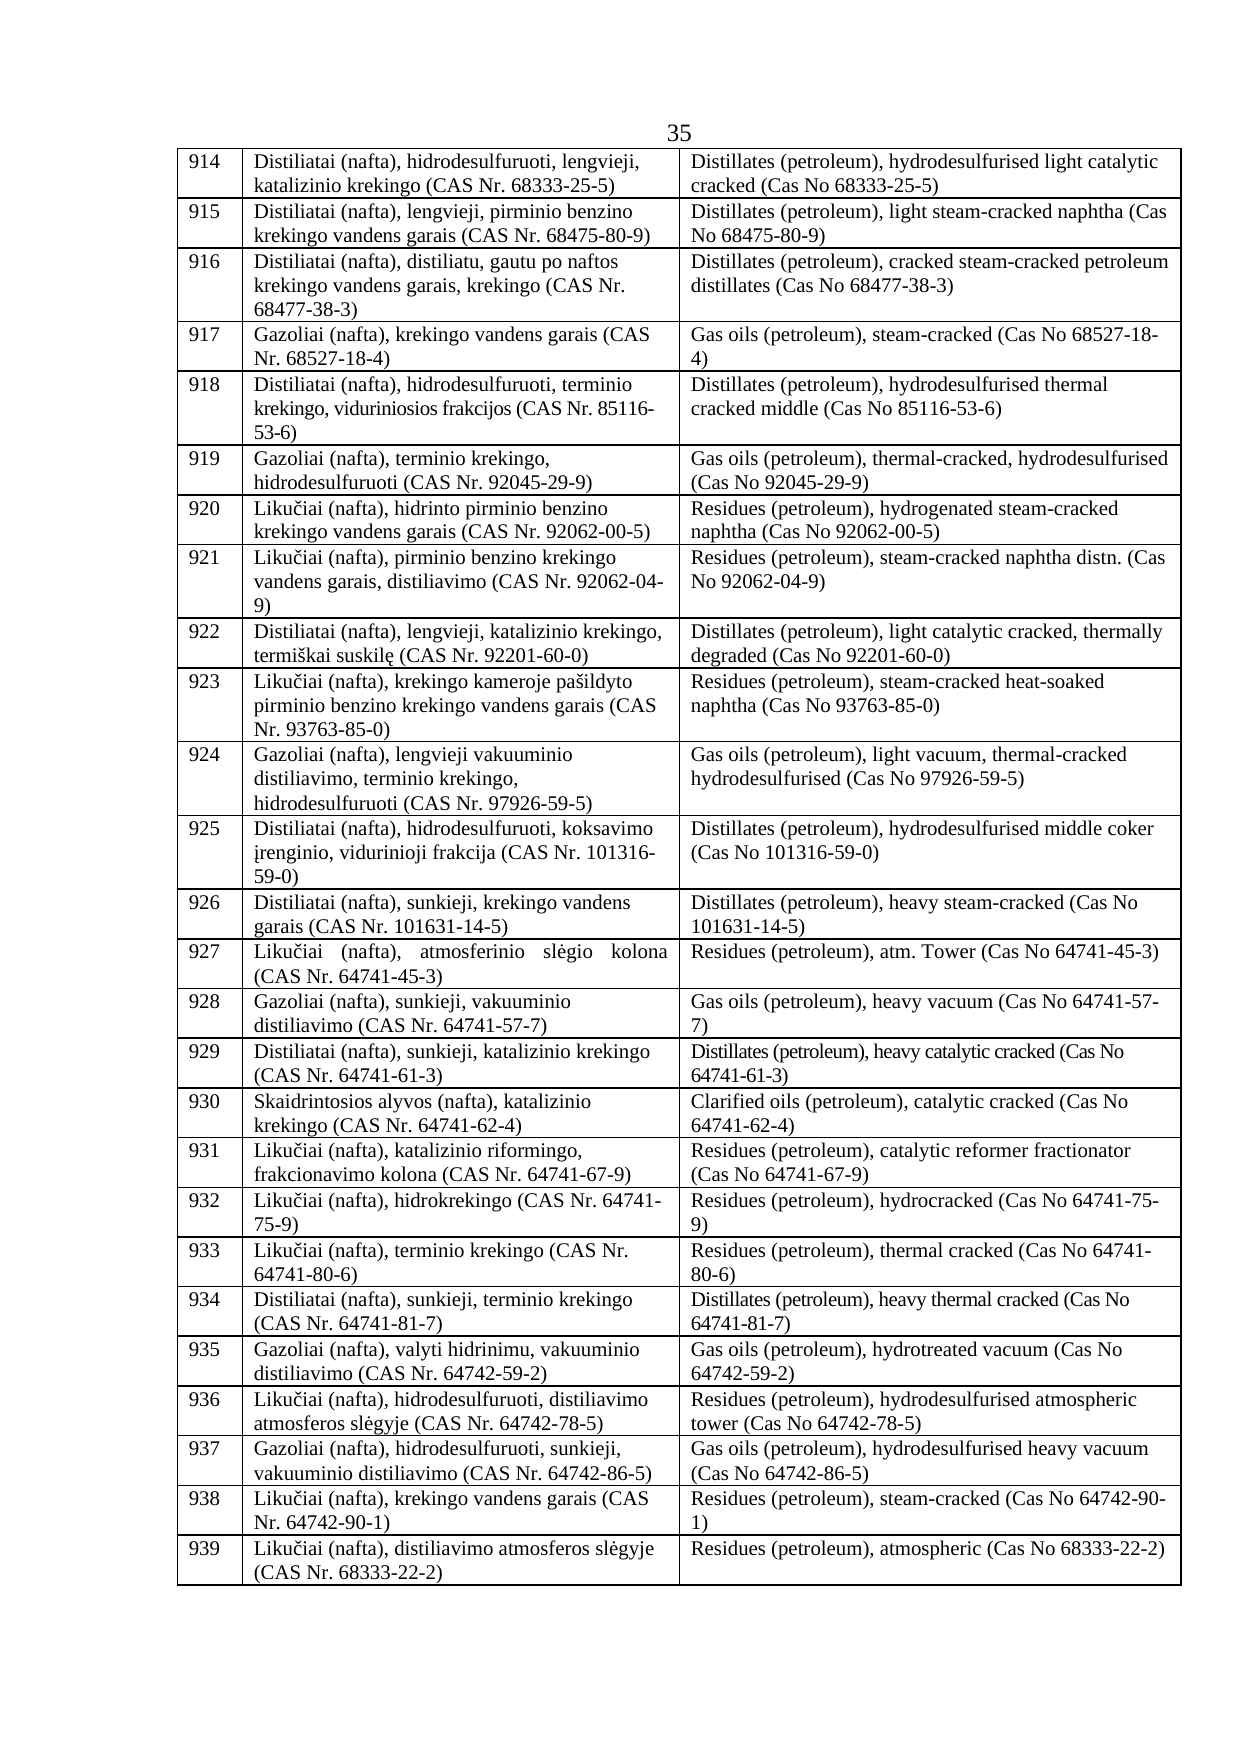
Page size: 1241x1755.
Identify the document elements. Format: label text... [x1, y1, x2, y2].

table_cell Distillates (petroleum), cracked steam-cracked petroleum distillates (Cas No 68477-38-3) [680, 249, 1180, 321]
table_cell Distiliatai (nafta), sunkieji, terminio krekingo (CAS Nr. 64741-81-7) [243, 1287, 679, 1335]
table_cell Gazoliai (nafta), valyti hidrinimu, vakuuminio distiliavimo (CAS Nr. 64742-59-2) [243, 1337, 679, 1385]
table_cell Gazoliai (nafta), sunkieji, vakuuminio distiliavimo (CAS Nr. 64741-57-7) [243, 989, 679, 1037]
table_cell Residues (petroleum), atmospheric (Cas No 68333-22-2) [680, 1536, 1180, 1584]
table_cell Likučiai (nafta), atmosferinio slėgio kolona (CAS Nr. 64741-45-3) [243, 940, 679, 988]
table_cell Gazoliai (nafta), hidrodesulfuruoti, sunkieji, vakuuminio distiliavimo (CAS Nr. 64742-86-5) [243, 1436, 679, 1484]
table_cell 915 [178, 199, 242, 247]
table_cell Gas oils (petroleum), light vacuum, thermal-cracked hydrodesulfurised (Cas No 97926-59-5) [680, 742, 1180, 814]
table_cell Likučiai (nafta), hidrodesulfuruoti, distiliavimo atmosferos slėgyje (CAS Nr. 64742-78-5) [243, 1387, 679, 1435]
table_cell Distiliatai (nafta), hidrodesulfuruoti, terminio krekingo, viduriniosios frakcijos (CAS Nr. 85116-53-6) [243, 372, 679, 444]
table_cell Distiliatai (nafta), hidrodesulfuruoti, lengvieji, katalizinio krekingo (CAS Nr. 68333-25-5) [243, 149, 679, 197]
table_cell Distiliatai (nafta), sunkieji, krekingo vandens garais (CAS Nr. 101631-14-5) [243, 890, 679, 938]
table_cell Residues (petroleum), steam-cracked (Cas No 64742-90-1) [680, 1486, 1180, 1534]
table_cell Residues (petroleum), catalytic reformer fractionator (Cas No 64741-67-9) [680, 1138, 1180, 1186]
table_cell Distillates (petroleum), light catalytic cracked, thermally degraded (Cas No 92201-60-0) [680, 619, 1180, 667]
table_cell Gazoliai (nafta), krekingo vandens garais (CAS Nr. 68527-18-4) [243, 322, 679, 370]
table_cell Distillates (petroleum), heavy thermal cracked (Cas No 64741-81-7) [680, 1287, 1180, 1335]
table_cell Residues (petroleum), steam-cracked heat-soaked naphtha (Cas No 93763-85-0) [680, 669, 1180, 741]
table_cell Distillates (petroleum), heavy catalytic cracked (Cas No 64741-61-3) [680, 1039, 1180, 1087]
table_cell Gas oils (petroleum), thermal-cracked, hydrodesulfurised (Cas No 92045-29-9) [680, 446, 1180, 494]
table_cell 919 [178, 446, 242, 494]
table_cell Likučiai (nafta), krekingo vandens garais (CAS Nr. 64742-90-1) [243, 1486, 679, 1534]
table_cell 931 [178, 1138, 242, 1186]
table_cell Residues (petroleum), atm. Tower (Cas No 64741-45-3) [680, 940, 1180, 988]
table_cell Distiliatai (nafta), sunkieji, katalizinio krekingo (CAS Nr. 64741-61-3) [243, 1039, 679, 1087]
table_cell 934 [178, 1287, 242, 1335]
table_cell Likučiai (nafta), hidrinto pirminio benzino krekingo vandens garais (CAS Nr. 92062-00-5) [243, 496, 679, 543]
table_cell Residues (petroleum), hydrodesulfurised atmospheric tower (Cas No 64742-78-5) [680, 1387, 1180, 1435]
table_cell 938 [178, 1486, 242, 1534]
table_cell Distiliatai (nafta), lengvieji, katalizinio krekingo, termiškai suskilę (CAS Nr. 92201-60-0) [243, 619, 679, 667]
table_cell 939 [178, 1536, 242, 1584]
table_cell 933 [178, 1238, 242, 1286]
table_cell Residues (petroleum), hydrocracked (Cas No 64741-75-9) [680, 1188, 1180, 1236]
table_cell 914 [178, 149, 242, 197]
table_cell Residues (petroleum), hydrogenated steam-cracked naphtha (Cas No 92062-00-5) [680, 496, 1180, 543]
table_cell 917 [178, 322, 242, 370]
table_cell 936 [178, 1387, 242, 1435]
table_cell Distillates (petroleum), light steam-cracked naphtha (Cas No 68475-80-9) [680, 199, 1180, 247]
table_cell 916 [178, 249, 242, 321]
table_cell Likučiai (nafta), terminio krekingo (CAS Nr. 64741-80-6) [243, 1238, 679, 1286]
table_cell 925 [178, 816, 242, 888]
table_cell Skaidrintosios alyvos (nafta), katalizinio krekingo (CAS Nr. 64741-62-4) [243, 1089, 679, 1137]
table_cell 922 [178, 619, 242, 667]
table_cell Residues (petroleum), steam-cracked naphtha distn. (Cas No 92062-04-9) [680, 545, 1180, 617]
table_cell 930 [178, 1089, 242, 1137]
table_cell 935 [178, 1337, 242, 1385]
table_cell Likučiai (nafta), distiliavimo atmosferos slėgyje (CAS Nr. 68333-22-2) [243, 1536, 679, 1584]
table_cell 924 [178, 742, 242, 814]
table_cell 921 [178, 545, 242, 617]
table_cell 932 [178, 1188, 242, 1236]
table_cell 918 [178, 372, 242, 444]
table_cell 937 [178, 1436, 242, 1484]
table_cell Distillates (petroleum), hydrodesulfurised middle coker (Cas No 101316-59-0) [680, 816, 1180, 888]
table_cell Gas oils (petroleum), hydrotreated vacuum (Cas No 64742-59-2) [680, 1337, 1180, 1385]
table_cell Gas oils (petroleum), steam-cracked (Cas No 68527-18-4) [680, 322, 1180, 370]
table_cell 923 [178, 669, 242, 741]
table_cell Distillates (petroleum), hydrodesulfurised thermal cracked middle (Cas No 85116-53-6) [680, 372, 1180, 444]
table_cell Likučiai (nafta), hidrokrekingo (CAS Nr. 64741-75-9) [243, 1188, 679, 1236]
table_cell Gas oils (petroleum), heavy vacuum (Cas No 64741-57-7) [680, 989, 1180, 1037]
table_cell Distillates (petroleum), heavy steam-cracked (Cas No 101631-14-5) [680, 890, 1180, 938]
table_cell Gas oils (petroleum), hydrodesulfurised heavy vacuum (Cas No 64742-86-5) [680, 1436, 1180, 1484]
table_cell 927 [178, 940, 242, 988]
table_cell Distillates (petroleum), hydrodesulfurised light catalytic cracked (Cas No 68333-25-5) [680, 149, 1180, 197]
table_cell Distiliatai (nafta), hidrodesulfuruoti, koksavimo įrenginio, vidurinioji frakcija (CAS Nr. 101316-59-0) [243, 816, 679, 888]
table_cell 928 [178, 989, 242, 1037]
table_cell Likučiai (nafta), pirminio benzino krekingo vandens garais, distiliavimo (CAS Nr. 92062-04-9) [243, 545, 679, 617]
table_cell Residues (petroleum), thermal cracked (Cas No 64741-80-6) [680, 1238, 1180, 1286]
table_cell 929 [178, 1039, 242, 1087]
table_cell Distiliatai (nafta), lengvieji, pirminio benzino krekingo vandens garais (CAS Nr. 68475-80-9) [243, 199, 679, 247]
table_cell Likučiai (nafta), krekingo kameroje pašildyto pirminio benzino krekingo vandens garais (CAS Nr. 93763-85-0) [243, 669, 679, 741]
table_cell Gazoliai (nafta), lengvieji vakuuminio distiliavimo, terminio krekingo, hidrodesulfuruoti (CAS Nr. 97926-59-5) [243, 742, 679, 814]
table_cell 920 [178, 496, 242, 543]
table_cell 926 [178, 890, 242, 938]
table_cell Likučiai (nafta), katalizinio riformingo, frakcionavimo kolona (CAS Nr. 64741-67-9) [243, 1138, 679, 1186]
table_cell Gazoliai (nafta), terminio krekingo, hidrodesulfuruoti (CAS Nr. 92045-29-9) [243, 446, 679, 494]
table_cell Clarified oils (petroleum), catalytic cracked (Cas No 64741-62-4) [680, 1089, 1180, 1137]
table_cell Distiliatai (nafta), distiliatu, gautu po naftos krekingo vandens garais, krekingo (CAS Nr. 68477-38-3) [243, 249, 679, 321]
